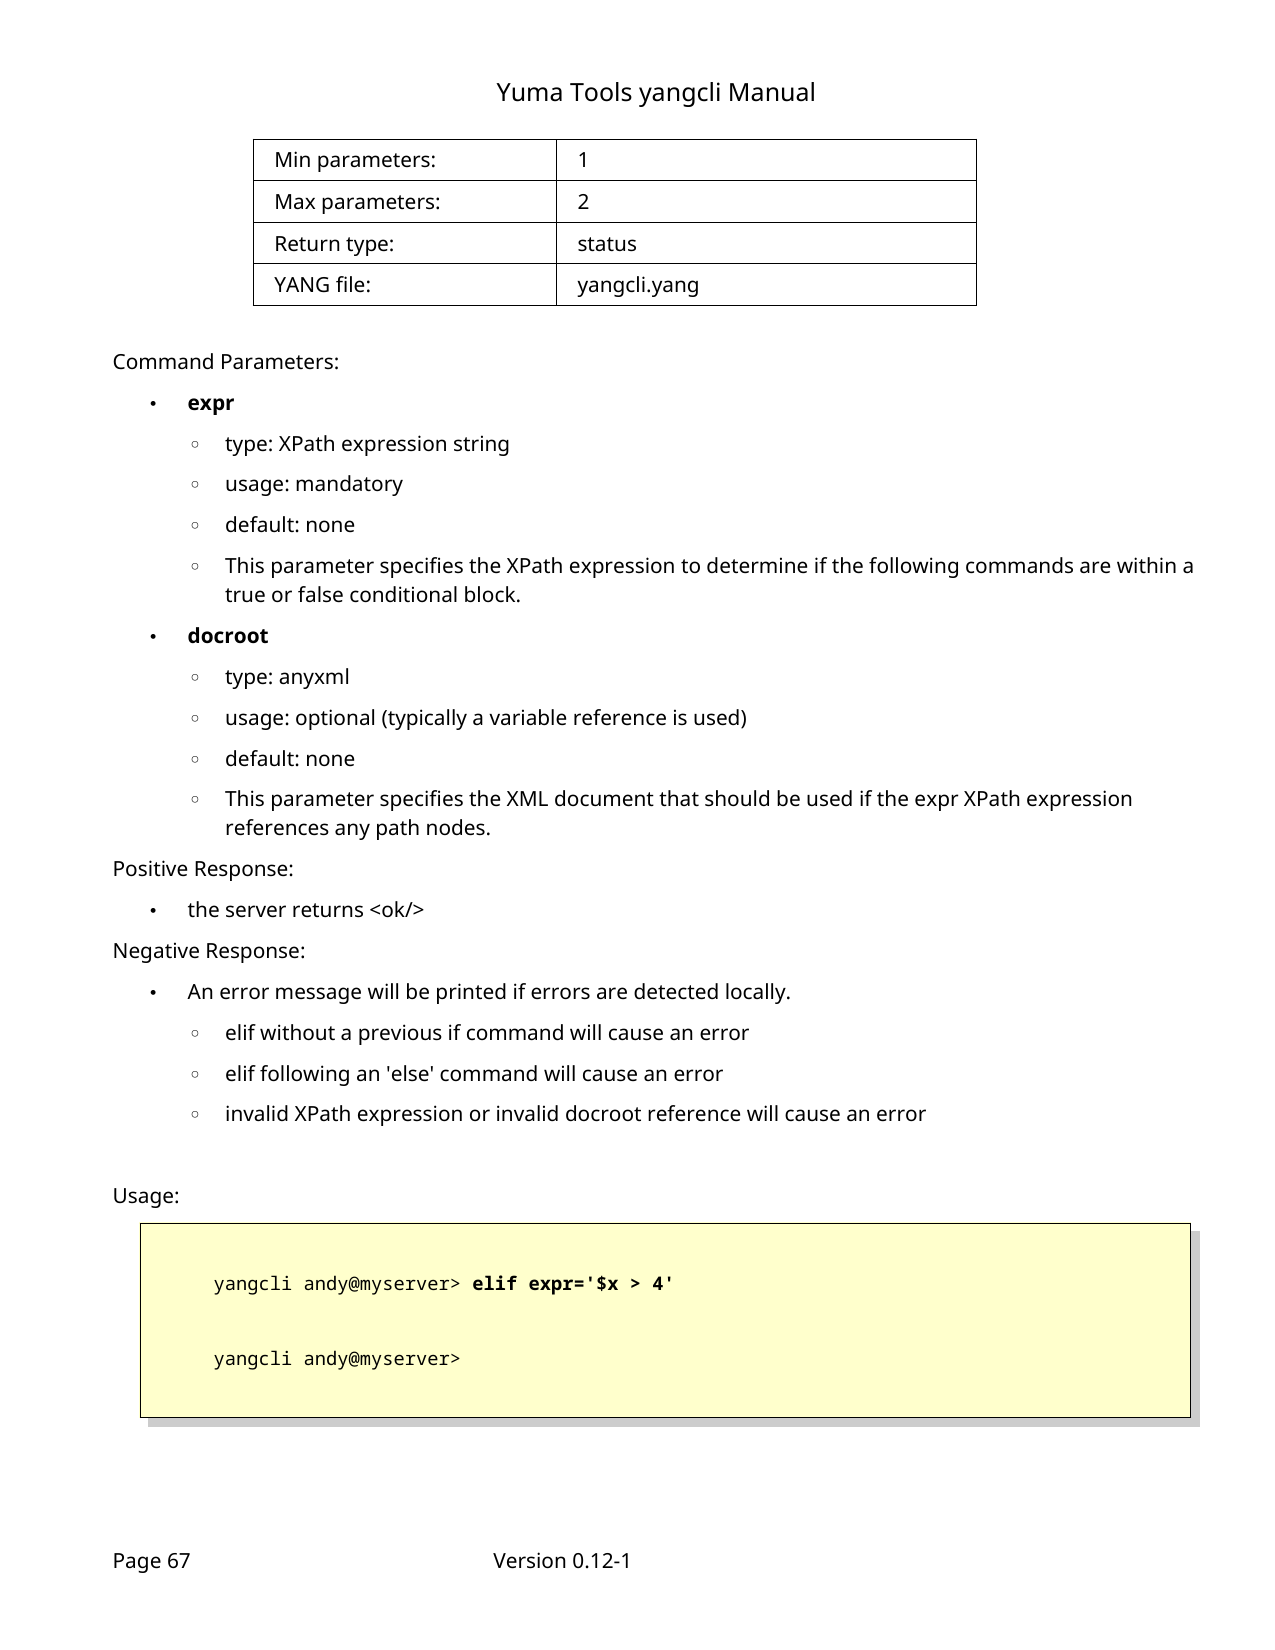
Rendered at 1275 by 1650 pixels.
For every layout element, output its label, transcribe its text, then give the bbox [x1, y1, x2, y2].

table_cell Max parameters: [254, 181, 556, 222]
table_cell Min parameters: [254, 140, 556, 180]
list default: none [187, 744, 1200, 772]
list This parameter specifies the XPath expression to determine if the following commands are within a true or false conditional block. [187, 551, 1200, 608]
list type: anyxml [187, 662, 1200, 690]
list the server returns <ok/> [150, 895, 1200, 923]
list expr [150, 388, 1200, 416]
list elif without a previous if command will cause an error [187, 1018, 1200, 1046]
list invalid XPath expression or invalid docroot reference will cause an error [187, 1099, 1200, 1128]
list docroot [150, 621, 1200, 649]
table_cell 2 [557, 181, 976, 222]
text Command Parameters: [112, 347, 1200, 375]
text Positive Response: [112, 854, 1200, 882]
list usage: optional (typically a variable reference is used) [187, 703, 1200, 731]
table_cell status [557, 223, 976, 263]
text Negative Response: [112, 936, 1200, 964]
list default: none [187, 511, 1200, 539]
list usage: mandatory [187, 469, 1200, 498]
list type: XPath expression string [187, 429, 1200, 457]
list An error message will be printed if errors are detected locally. [150, 977, 1200, 1005]
list elif following an 'else' command will cause an error [187, 1059, 1200, 1087]
text yangcli andy@myserver> [141, 1335, 1190, 1370]
table_cell YANG file: [254, 264, 556, 305]
table_cell 1 [557, 140, 976, 180]
text Usage: [112, 1181, 1200, 1210]
list This parameter specifies the XML document that should be used if the expr XPath expression references any path nodes. [187, 784, 1200, 841]
table_cell Return type: [254, 223, 556, 263]
table_cell yangcli.yang [557, 264, 976, 305]
text yangcli andy@myserver> elif expr='$x > 4' [141, 1260, 1190, 1295]
